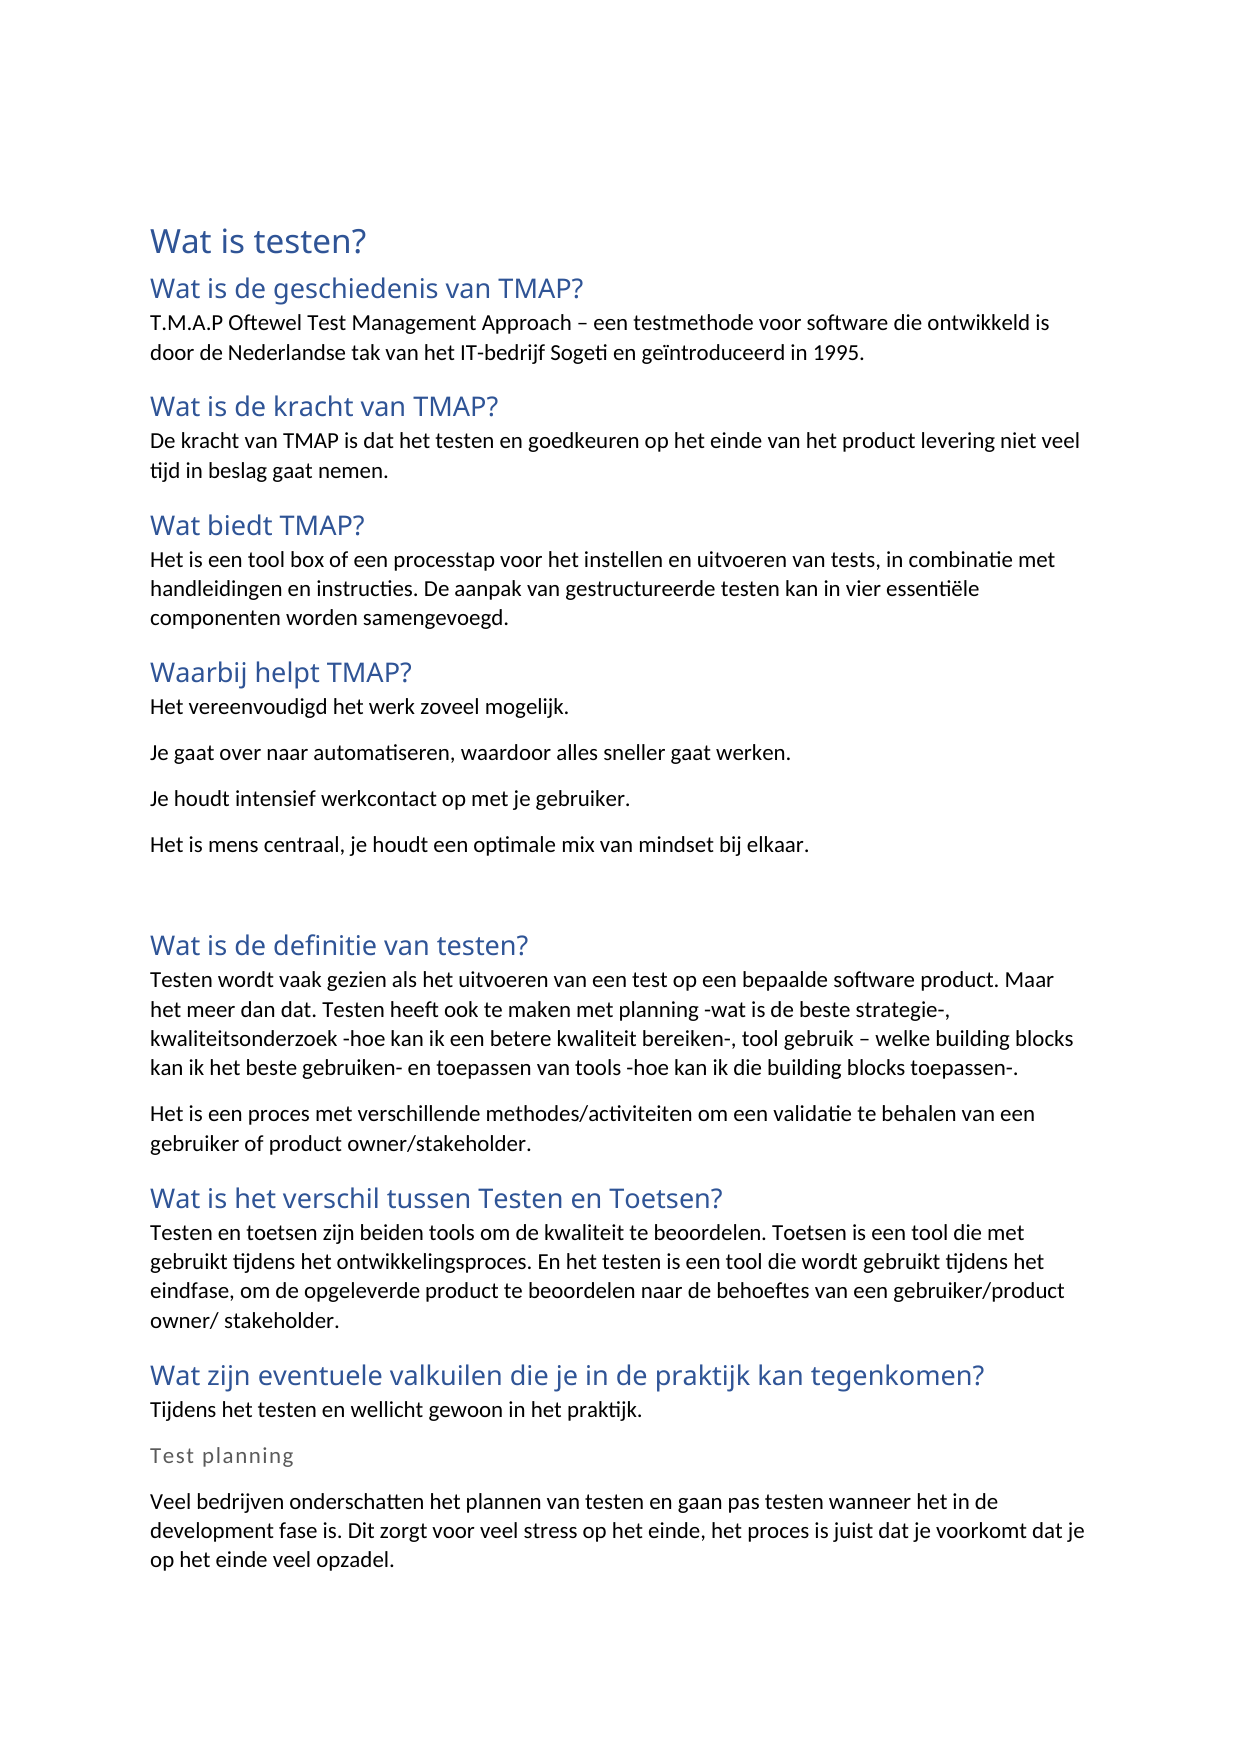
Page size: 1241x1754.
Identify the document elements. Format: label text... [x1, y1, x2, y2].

text Je houdt intensief werkcontact op met je gebruiker. [150, 784, 1090, 812]
text De kracht van TMAP is dat het testen en goedkeuren op het einde van het product levering niet veel tijd in beslag gaat nemen. [150, 426, 1090, 484]
text Het is een tool box of een processtap voor het instellen en uitvoeren van tests, in combinatie met handleidingen en instructies. De aanpak van gestructureerde testen kan in vier essentiële componenten worden samengevoegd. [150, 545, 1090, 631]
text Test planning [150, 1441, 1090, 1469]
subtitle Waarbij helpt TMAP? [150, 654, 1090, 691]
subtitle Wat is de geschiedenis van TMAP? [150, 269, 1090, 306]
text Testen wordt vaak gezien als het uitvoeren van een test op een bepaalde software product. Maar het meer dan dat. Testen heeft ook te maken met planning -wat is de beste strategie-, kwaliteitsonderzoek -hoe kan ik een betere kwaliteit bereiken-, tool gebruik – welke building blocks kan ik het beste gebruiken- en toepassen van tools -hoe kan ik die building blocks toepassen-. [150, 965, 1090, 1081]
text Het is een proces met verschillende methodes/activiteiten om een validatie te behalen van een gebruiker of product owner/stakeholder. [150, 1099, 1090, 1157]
text Je gaat over naar automatiseren, waardoor alles sneller gaat werken. [150, 738, 1090, 766]
text Het vereenvoudigd het werk zoveel mogelijk. [150, 692, 1090, 720]
subtitle Wat zijn eventuele valkuilen die je in de praktijk kan tegenkomen? [150, 1356, 1090, 1393]
text T.M.A.P Oftewel Test Management Approach – een testmethode voor software die ontwikkeld is door de Nederlandse tak van het IT-bedrijf Sogeti en geïntroduceerd in 1995. [150, 308, 1090, 366]
subtitle Wat biedt TMAP? [150, 506, 1090, 543]
subtitle Wat is het verschil tussen Testen en Toetsen? [150, 1179, 1090, 1216]
text Tijdens het testen en wellicht gewoon in het praktijk. [150, 1395, 1090, 1423]
subtitle Wat is testen? [150, 218, 1090, 263]
text Het is mens centraal, je houdt een optimale mix van mindset bij elkaar. [150, 830, 1090, 858]
text Veel bedrijven onderschatten het plannen van testen en gaan pas testen wanneer het in de development fase is. Dit zorgt voor veel stress op het einde, het proces is juist dat je voorkomt dat je op het einde veel opzadel. [150, 1487, 1090, 1573]
subtitle Wat is de kracht van TMAP? [150, 388, 1090, 425]
text Testen en toetsen zijn beiden tools om de kwaliteit te beoordelen. Toetsen is een tool die met gebruikt tijdens het ontwikkelingsproces. En het testen is een tool die wordt gebruikt tijdens het eindfase, om de opgeleverde product te beoordelen naar de behoeftes van een gebruiker/product owner/ stakeholder. [150, 1218, 1090, 1334]
subtitle Wat is de definitie van testen? [150, 927, 1090, 963]
